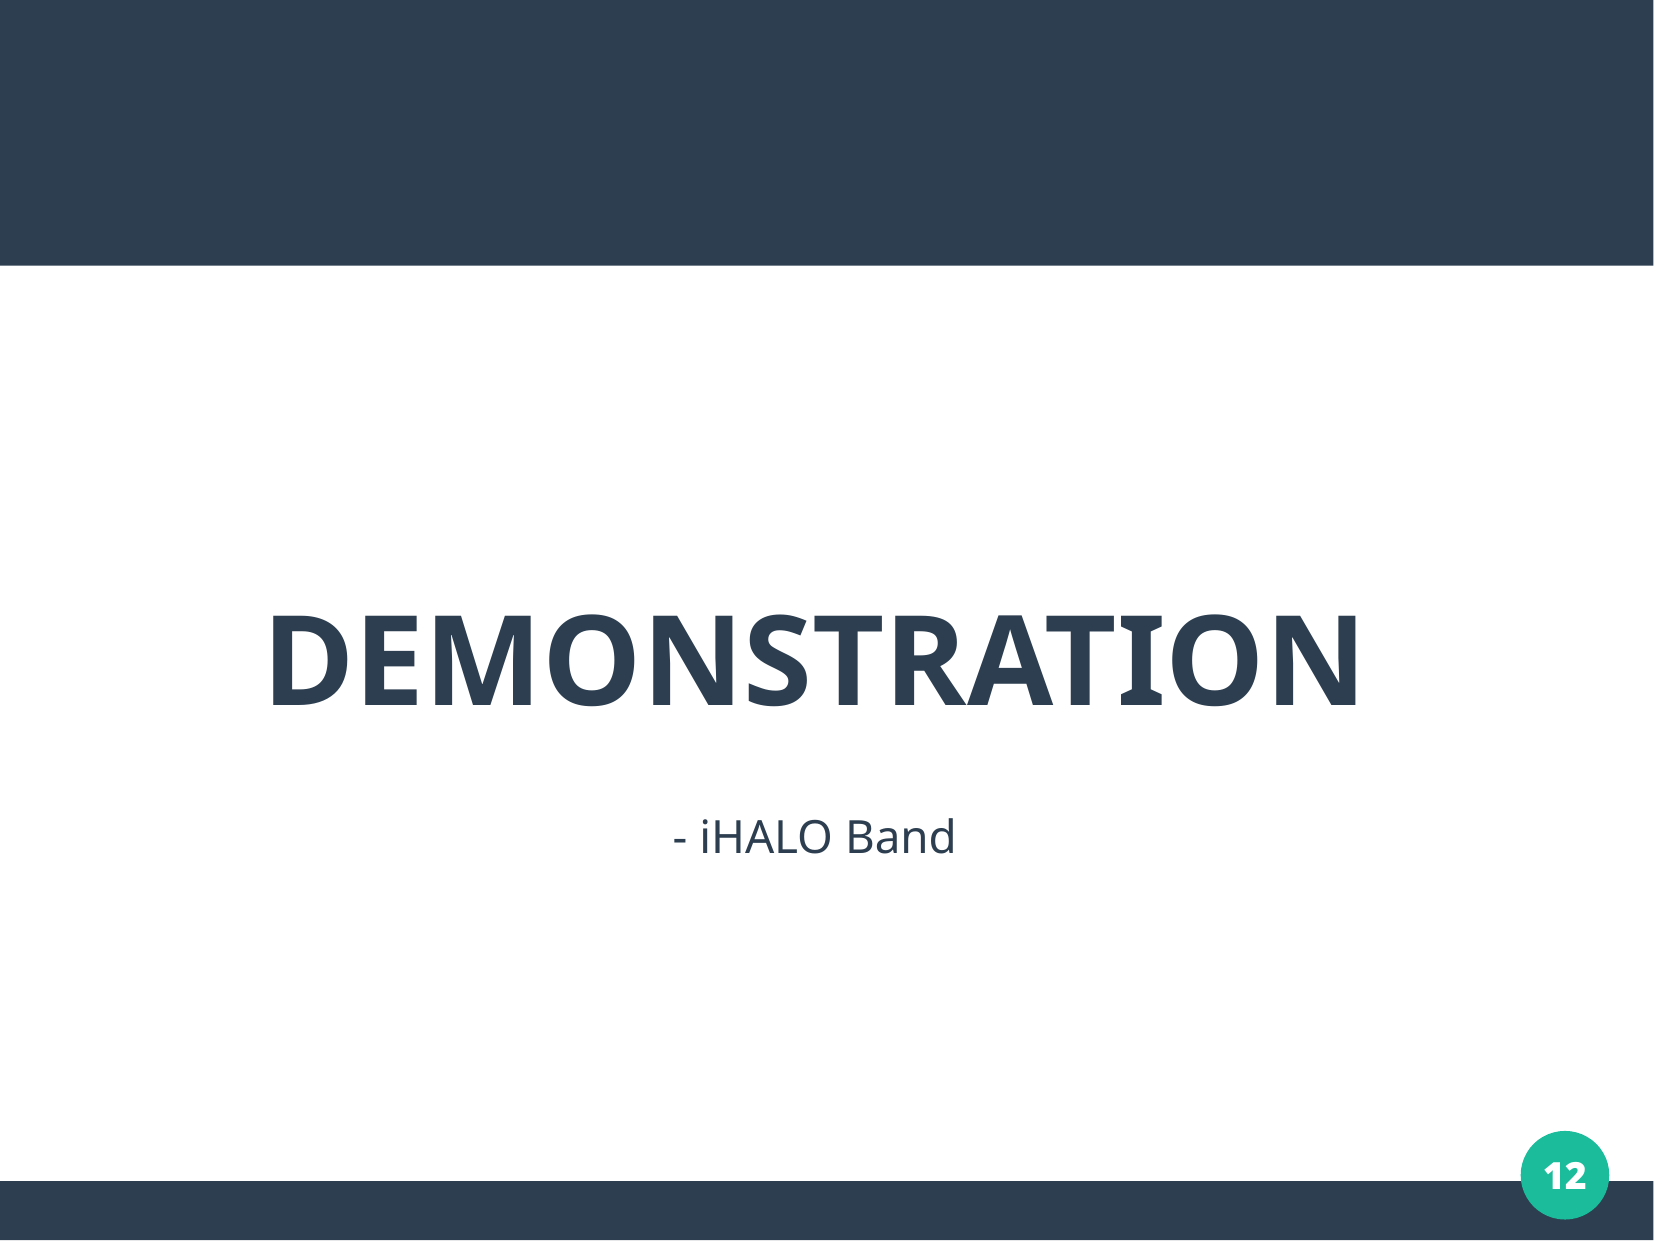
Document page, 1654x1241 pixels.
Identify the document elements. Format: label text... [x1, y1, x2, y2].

subtitle DEMONSTRATION - iHALO Band [47, 354, 1583, 1084]
